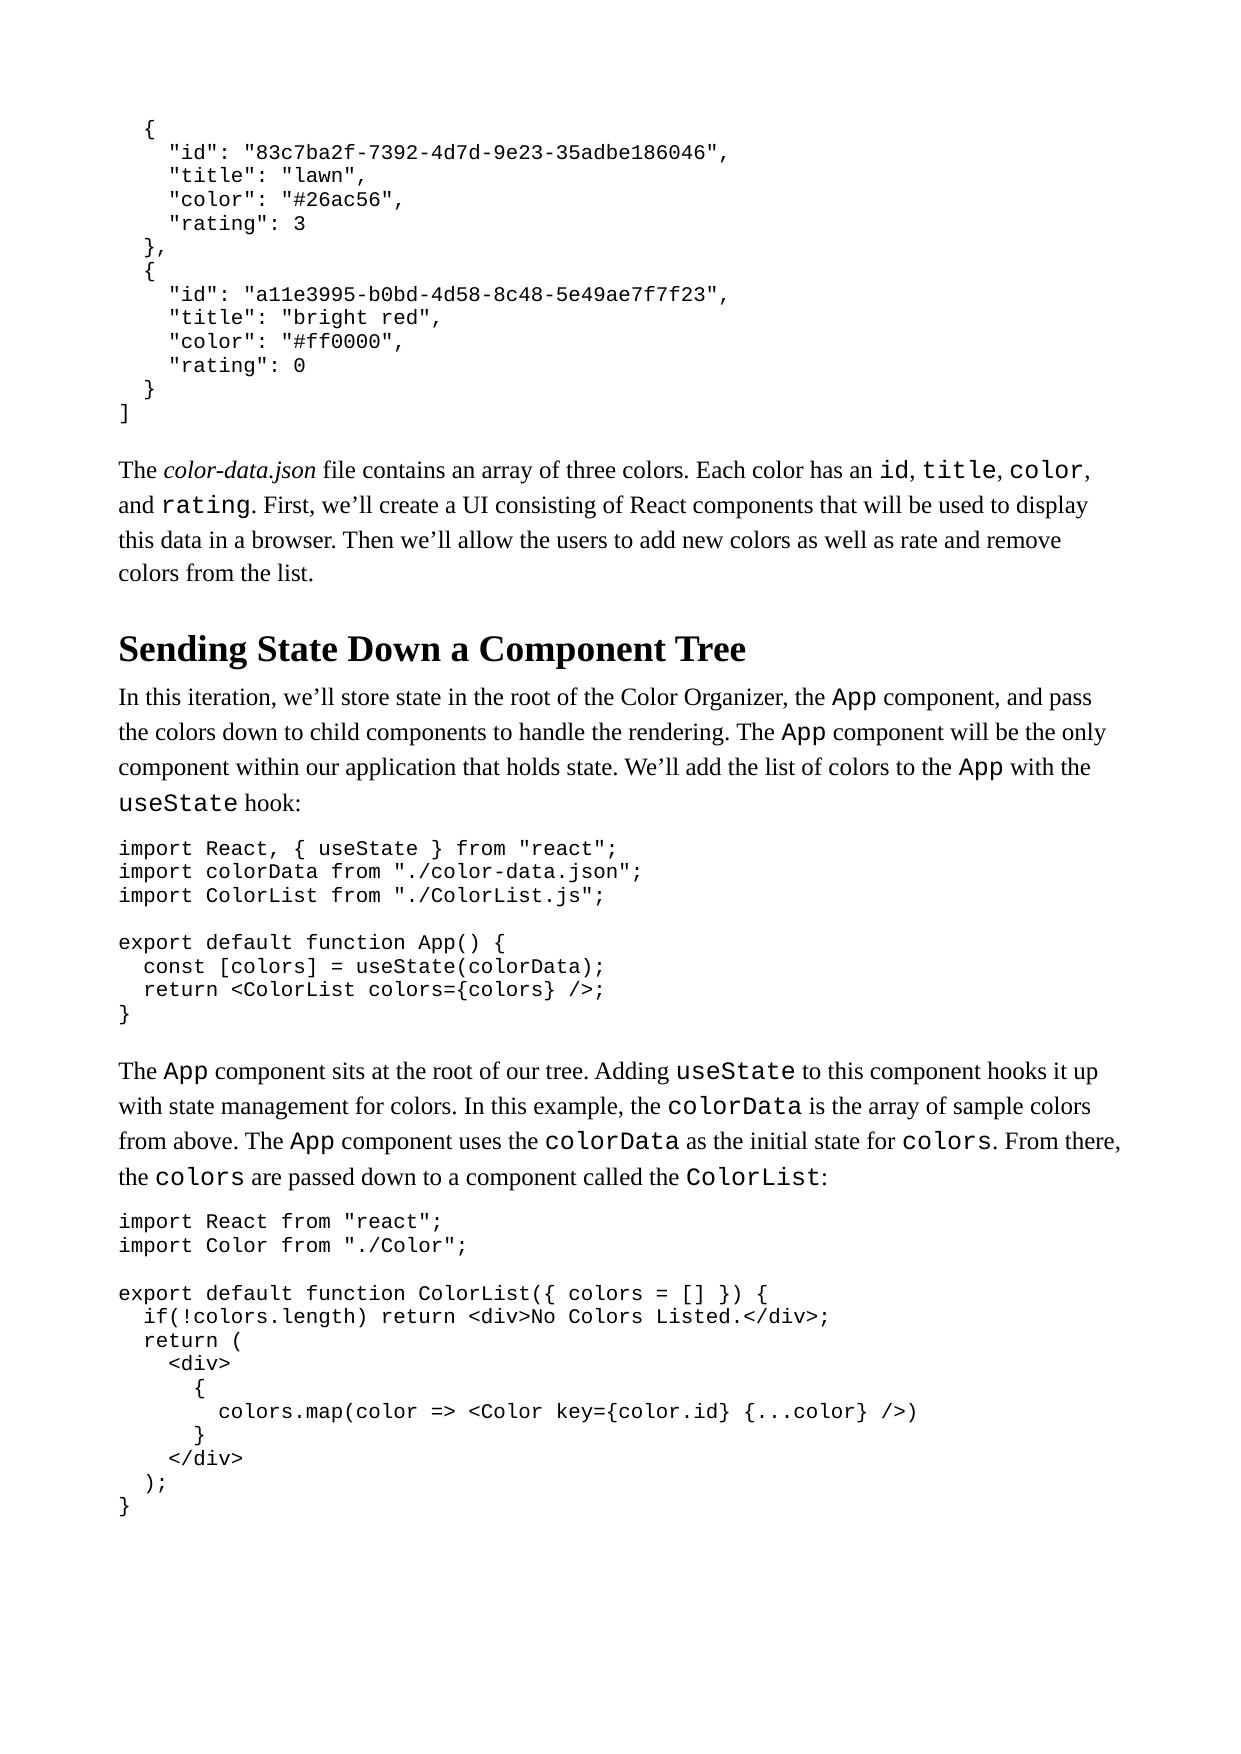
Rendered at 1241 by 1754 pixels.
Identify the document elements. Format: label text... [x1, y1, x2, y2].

text return <ColorList colors={colors} />; [118, 979, 1122, 1003]
text }, [118, 236, 1122, 260]
text } [118, 1003, 1122, 1027]
text import ColorList from "./ColorList.js"; [118, 885, 1122, 908]
text import colorData from "./color-data.json"; [118, 861, 1122, 885]
text ] [118, 402, 1122, 426]
text ); [118, 1472, 1122, 1495]
text } [118, 378, 1122, 402]
text "rating": 0 [118, 354, 1122, 378]
text </div> [118, 1448, 1122, 1472]
text The color-data.json file contains an array of three colors. Each color has an id, title, color, and rating. First, we’ll create a UI consisting of React components that will be used to display this data in a browser. Then we’ll allow the users to add new colors as well as rate and remove colors from the list. [118, 455, 1122, 587]
text if(!colors.length) return <div>No Colors Listed.</div>; [118, 1306, 1122, 1330]
subtitle Sending State Down a Component Tree [118, 627, 1122, 670]
text { [118, 118, 1122, 142]
text "rating": 3 [118, 213, 1122, 236]
text } [118, 1495, 1122, 1519]
text export default function App() { [118, 932, 1122, 956]
text "id": "a11e3995-b0bd-4d58-8c48-5e49ae7f7f23", [118, 284, 1122, 307]
text colors.map(color => <Color key={color.id} {...color} />) [118, 1401, 1122, 1424]
text { [118, 260, 1122, 284]
text import Color from "./Color"; [118, 1235, 1122, 1259]
text "color": "#26ac56", [118, 189, 1122, 213]
text import React, { useState } from "react"; [118, 838, 1122, 861]
text } [118, 1424, 1122, 1448]
text return ( [118, 1330, 1122, 1353]
text import React from "react"; [118, 1212, 1122, 1235]
text "title": "bright red", [118, 307, 1122, 331]
text { [118, 1377, 1122, 1401]
text "color": "#ff0000", [118, 331, 1122, 354]
text const [colors] = useState(colorData); [118, 956, 1122, 979]
text "id": "83c7ba2f-7392-4d7d-9e23-35adbe186046", [118, 142, 1122, 165]
text export default function ColorList({ colors = [] }) { [118, 1282, 1122, 1306]
text "title": "lawn", [118, 165, 1122, 189]
text In this iteration, we’ll store state in the root of the Color Organizer, the App component, and pass the colors down to child components to handle the rendering. The App component will be the only component within our application that holds state. We’ll add the list of colors to the App with the useState hook: [118, 682, 1122, 818]
text The App component sits at the root of our tree. Adding useState to this component hooks it up with state management for colors. In this example, the colorData is the array of sample colors from above. The App component uses the colorData as the initial state for colors. From there, the colors are passed down to a component called the ColorList: [118, 1056, 1122, 1192]
text <div> [118, 1353, 1122, 1377]
